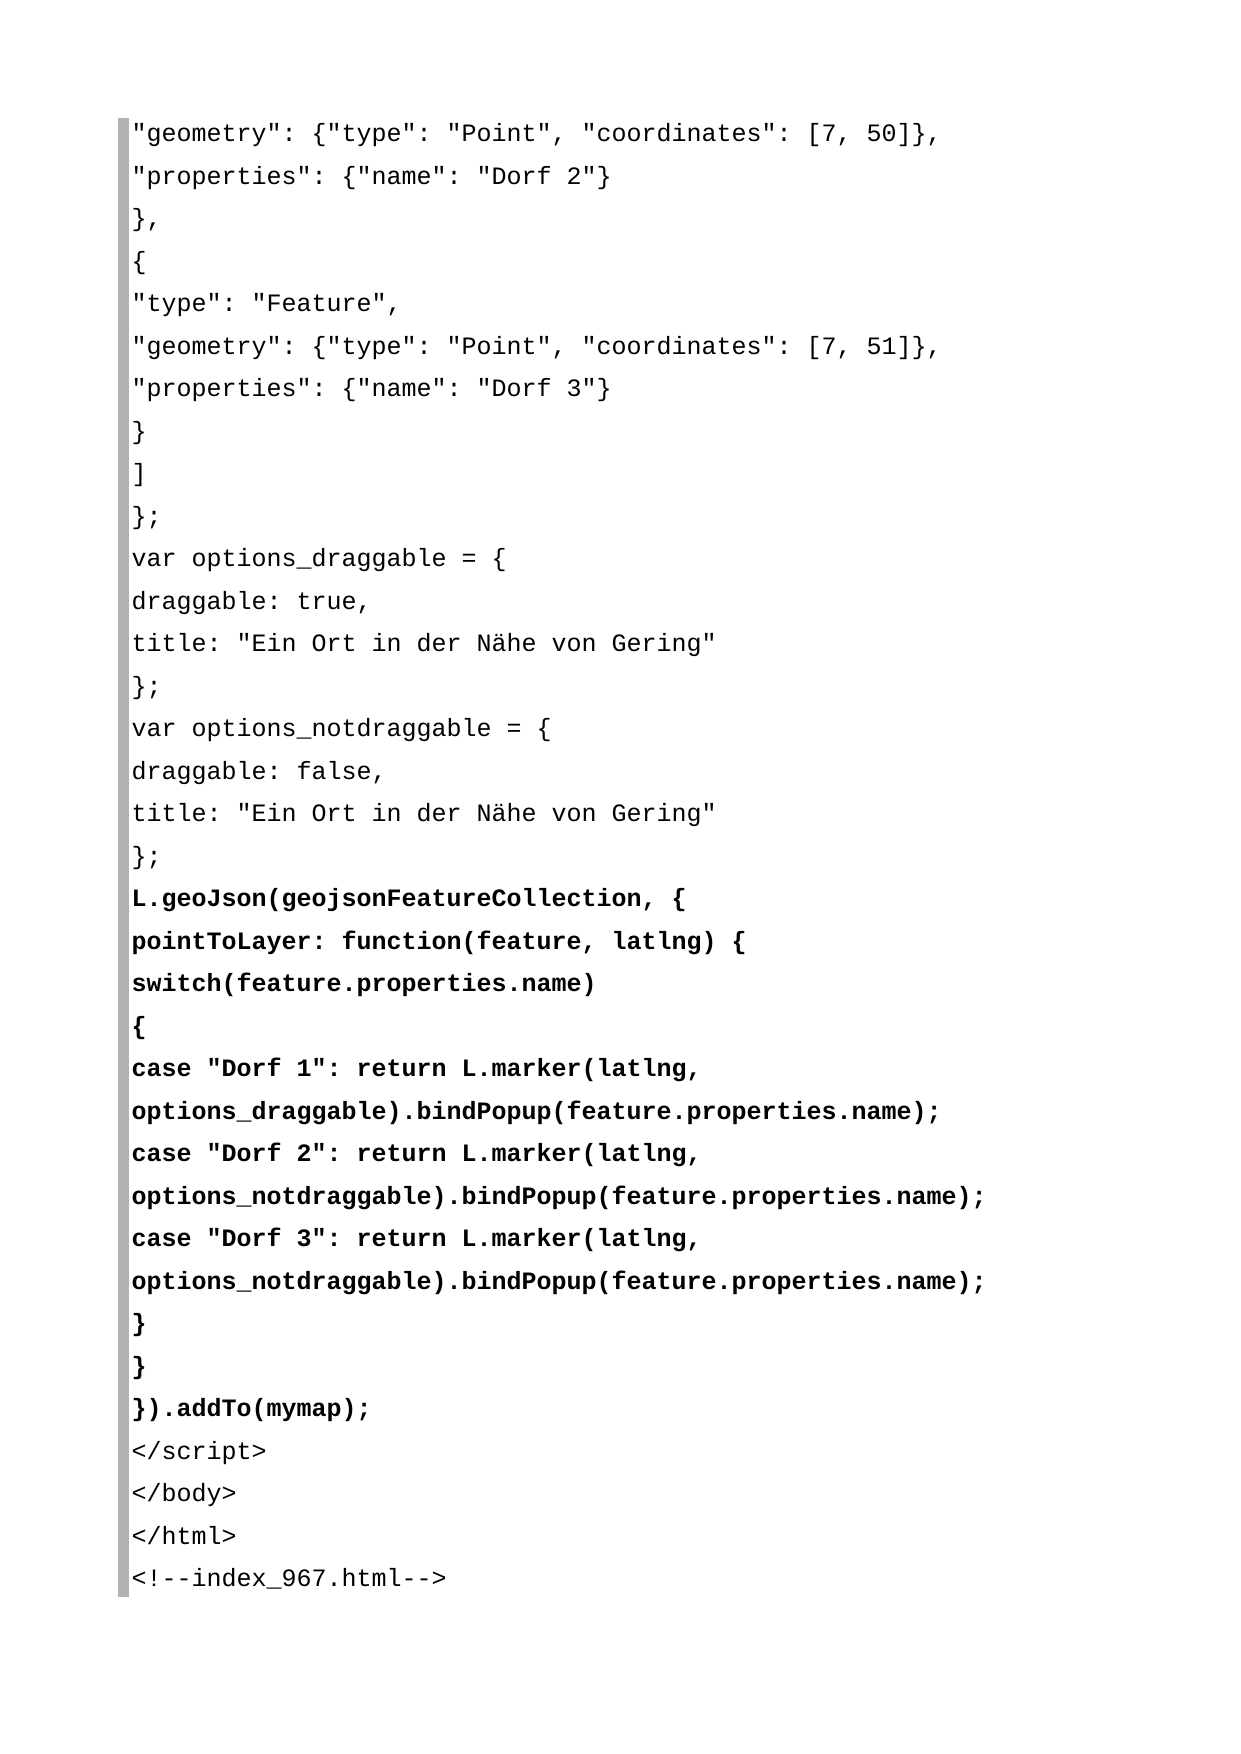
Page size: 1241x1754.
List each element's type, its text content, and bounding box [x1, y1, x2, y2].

text { [129, 246, 1122, 277]
text }; [129, 671, 1122, 702]
text case "Dorf 1": return L.marker(latlng, options_draggable).bindPopup(feature.properties.name); [129, 1053, 1122, 1127]
text draggable: true, [129, 586, 1122, 617]
text }).addTo(mymap); [129, 1393, 1122, 1424]
text "type": "Feature", [129, 288, 1122, 319]
text }; [129, 501, 1122, 532]
text </body> [129, 1478, 1122, 1509]
text var options_notdraggable = { [129, 713, 1122, 744]
text { [129, 1011, 1122, 1042]
text }, [129, 203, 1122, 234]
text </html> [129, 1521, 1122, 1552]
text switch(feature.properties.name) [129, 968, 1122, 999]
text } [129, 416, 1122, 447]
text L.geoJson(geojsonFeatureCollection, { [129, 883, 1122, 914]
text </script> [129, 1436, 1122, 1467]
text } [129, 1308, 1122, 1339]
text "properties": {"name": "Dorf 2"} [129, 161, 1122, 192]
text var options_draggable = { [129, 543, 1122, 574]
text ] [129, 458, 1122, 489]
text "properties": {"name": "Dorf 3"} [129, 373, 1122, 404]
text pointToLayer: function(feature, latlng) { [129, 926, 1122, 957]
text title: "Ein Ort in der Nähe von Gering" [129, 798, 1122, 829]
text <!--index_967.html--> [129, 1563, 1122, 1597]
text case "Dorf 2": return L.marker(latlng, options_notdraggable).bindPopup(feature.properties.name); [129, 1138, 1122, 1212]
text "geometry": {"type": "Point", "coordinates": [7, 51]}, [129, 331, 1122, 362]
text } [129, 1351, 1122, 1382]
text case "Dorf 3": return L.marker(latlng, options_notdraggable).bindPopup(feature.properties.name); [129, 1223, 1122, 1297]
text }; [129, 841, 1122, 872]
text title: "Ein Ort in der Nähe von Gering" [129, 628, 1122, 659]
text "geometry": {"type": "Point", "coordinates": [7, 50]}, [129, 118, 1122, 149]
text draggable: false, [129, 756, 1122, 787]
